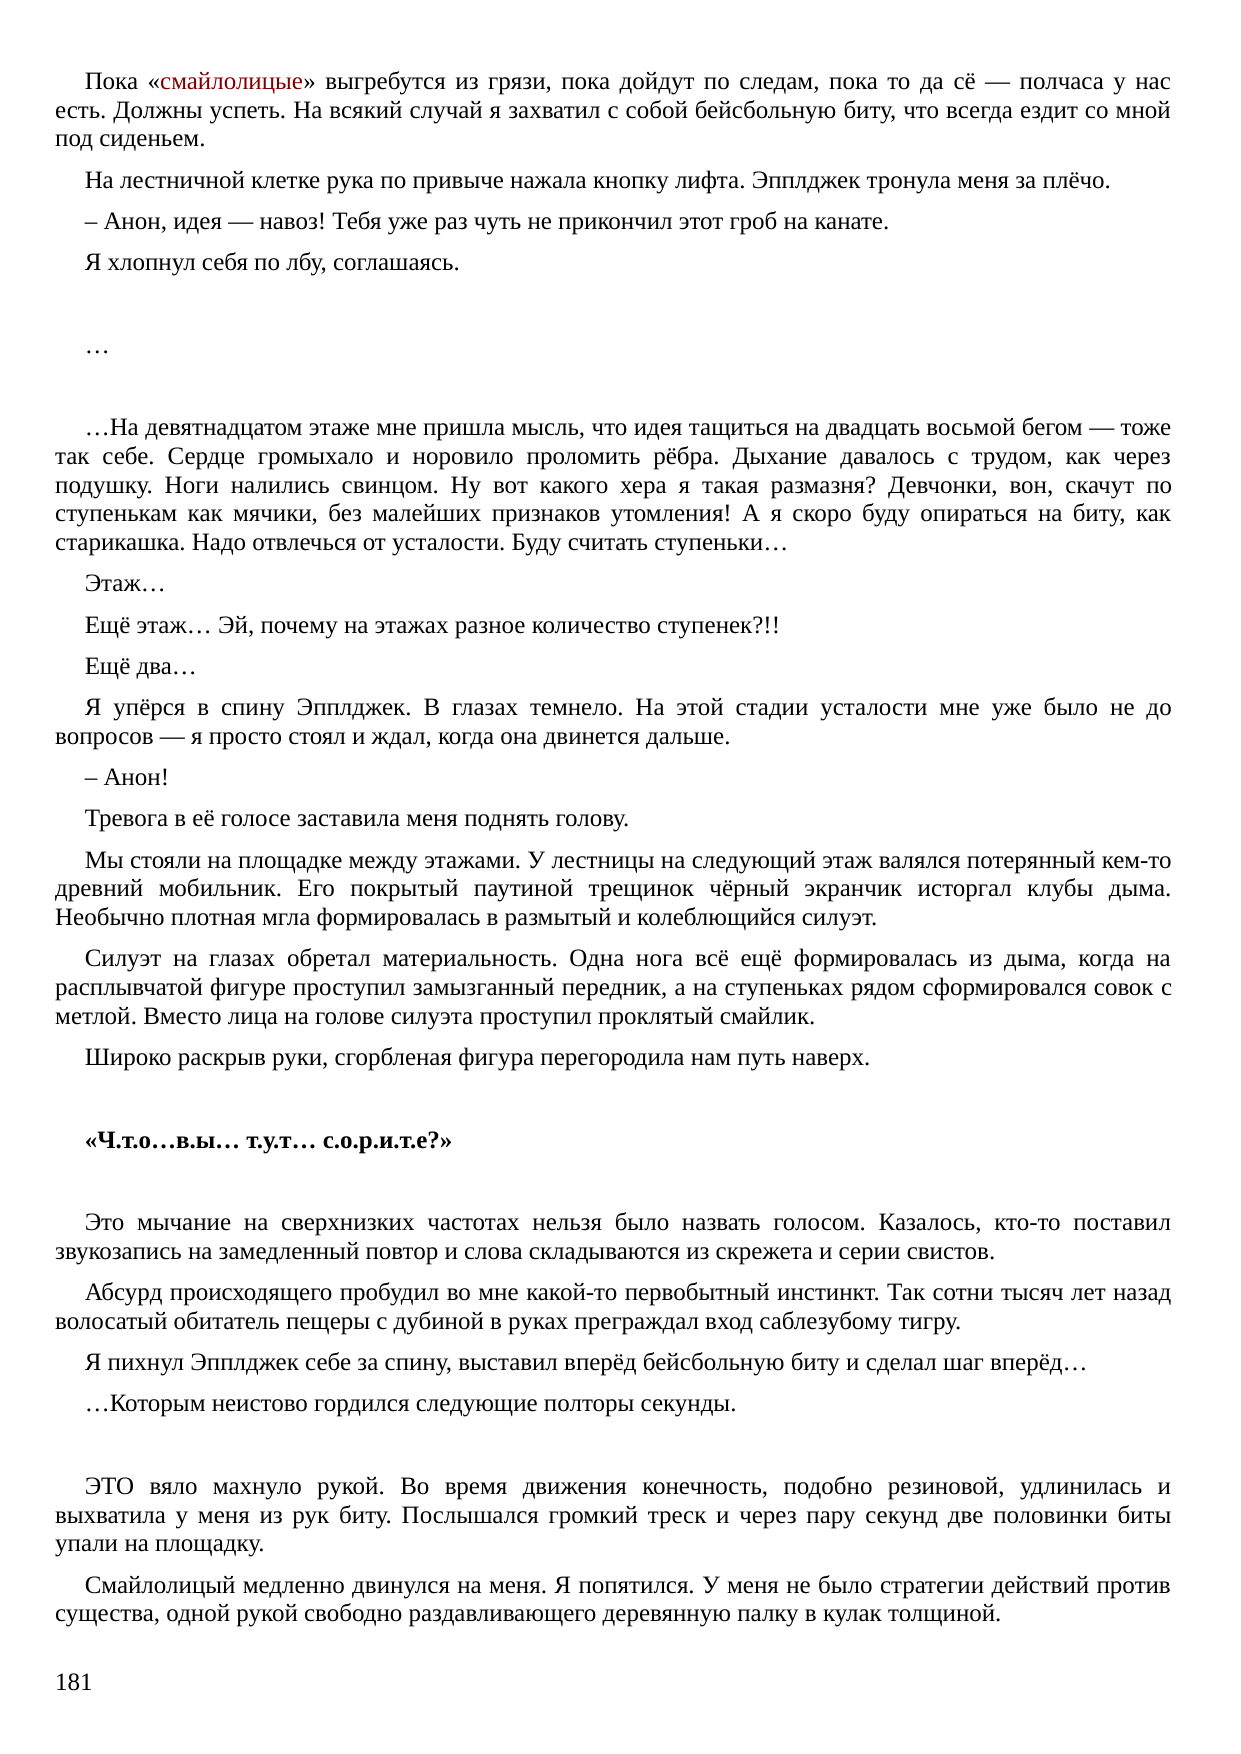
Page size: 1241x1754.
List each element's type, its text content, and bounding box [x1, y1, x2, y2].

text Этаж… [55, 568, 1173, 597]
text Абсурд происходящего пробудил во мне какой-то первобытный инстинкт. Так сотни тысяч лет назад волосатый обитатель пещеры с дубиной в руках преграждал вход саблезубому тигру. [55, 1277, 1173, 1335]
text …Которым неистово гордился следующие полторы секунды. [55, 1388, 1173, 1417]
text «Ч.т.о…в.ы… т.у.т… с.о.р.и.т.е?» [55, 1125, 1173, 1153]
text Мы стояли на площадке между этажами. У лестницы на следующий этаж валялся потерянный кем-то древний мобильник. Его покрытый паутиной трещинок чёрный экранчик исторгал клубы дыма. Необычно плотная мгла формировалась в размытый и колеблющийся силуэт. [55, 845, 1173, 931]
text Это мычание на сверхнизких частотах нельзя было назвать голосом. Казалось, кто-то поставил звукозапись на замедленный повтор и слова складываются из скрежета и серии свистов. [55, 1207, 1173, 1265]
text Тревога в её голосе заставила меня поднять голову. [55, 803, 1173, 832]
text На лестничной клетке рука по привыче нажала кнопку лифта. Эпплджек тронула меня за плёчо. [55, 165, 1173, 193]
text – Анон! [55, 762, 1173, 791]
text Я упёрся в спину Эпплджек. В глазах темнело. На этой стадии усталости мне уже было не до вопросов — я просто стоял и ждал, когда она двинется дальше. [55, 692, 1173, 750]
text – Анон, идея — навоз! Тебя уже раз чуть не прикончил этот гроб на канате. [55, 206, 1173, 235]
text Ещё два… [55, 651, 1173, 680]
text Широко раскрыв руки, сгорбленая фигура перегородила нам путь наверх. [55, 1042, 1173, 1071]
text Я пихнул Эпплджек себе за спину, выставил вперёд бейсбольную биту и сделал шаг вперёд… [55, 1347, 1173, 1376]
text Смайлолицый медленно двинулся на меня. Я попятился. У меня не было стратегии действий против существа, одной рукой свободно раздавливающего деревянную палку в кулак толщиной. [55, 1570, 1173, 1627]
text Ещё этаж… Эй, почему на этажах разное количество ступенек?!! [55, 610, 1173, 638]
text …На девятнадцатом этаже мне пришла мысль, что идея тащиться на двадцать восьмой бегом — тоже так себе. Сердце громыхало и норовило проломить рёбра. Дыхание давалось с трудом, как через подушку. Ноги налились свинцом. Ну вот какого хера я такая размазня? Девчонки, вон, скачут по ступенькам как мячики, без малейших признаков утомления! А я скоро буду опираться на биту, как старикашка. Надо отвлечься от усталости. Буду считать ступеньки… [55, 412, 1173, 556]
text ЭТО вяло махнуло рукой. Во время движения конечность, подобно резиновой, удлинилась и выхватила у меня из рук биту. Послышался громкий треск и через пару секунд две половинки биты упали на площадку. [55, 1471, 1173, 1557]
text Я хлопнул себя по лбу, соглашаясь. [55, 247, 1173, 276]
text … [55, 330, 1173, 358]
text Пока «смайлолицые» выгребутся из грязи, пока дойдут по следам, пока то да сё — полчаса у нас есть. Должны успеть. На всякий случай я захватил с собой бейсбольную биту, что всегда ездит со мной под сиденьем. [55, 66, 1173, 152]
text Силуэт на глазах обретал материальность. Одна нога всё ещё формировалась из дыма, когда на расплывчатой фигуре проступил замызганный передник, а на ступеньках рядом сформировался совок с метлой. Вместо лица на голове силуэта проступил проклятый смайлик. [55, 943, 1173, 1030]
